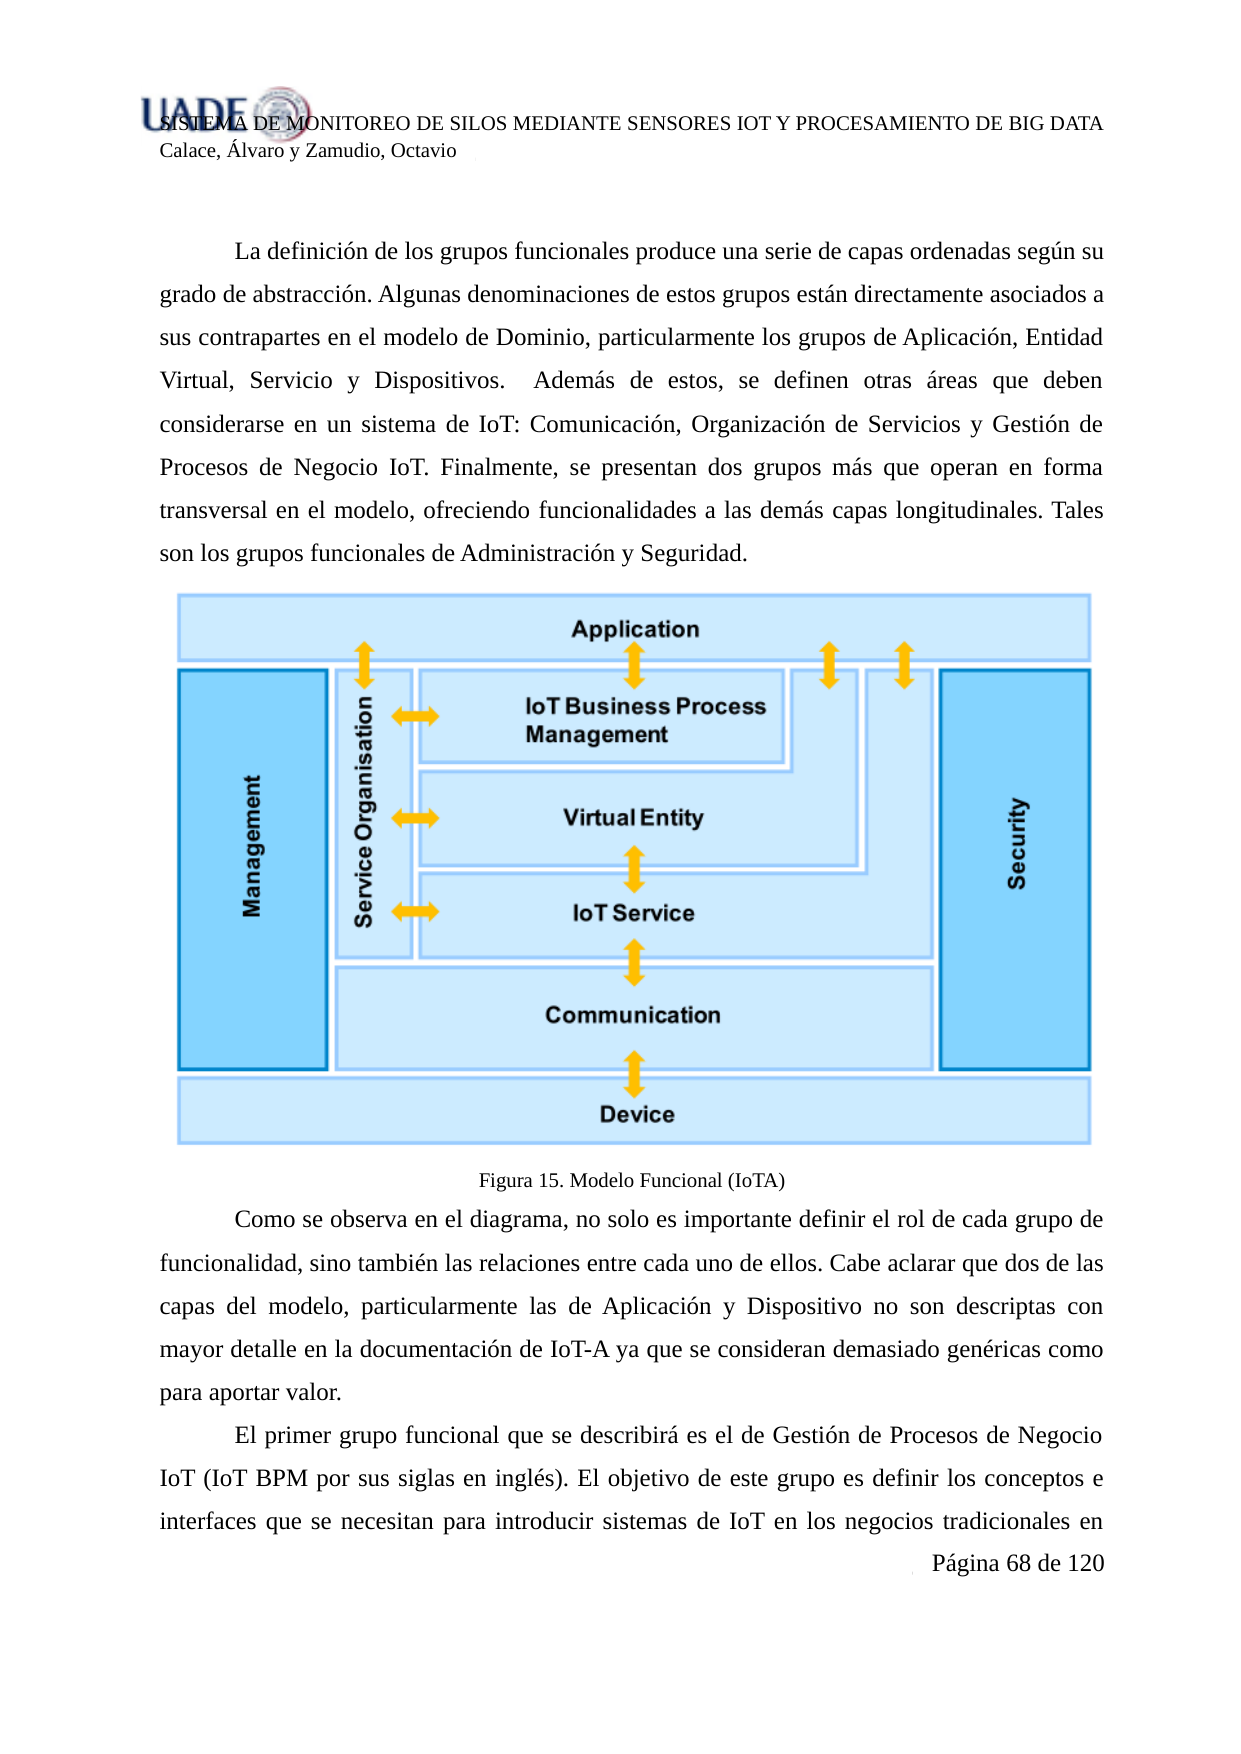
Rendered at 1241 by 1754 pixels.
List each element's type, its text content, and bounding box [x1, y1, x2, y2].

subtitle Figura 15. Modelo Funcional (IoTA) [159, 1168, 1104, 1192]
text Como se observa en el diagrama, no solo es importante definir el rol de cada grupo de funcionalidad, sino también las relaciones entre cada uno de ellos. Cabe aclarar que dos de las capas del modelo, particularmente las de Aplicación y Dispositivo no son descriptas con mayor detalle en la documentación de IoT-A ya que se consideran demasiado genéricas como para aportar valor. [159, 1204, 1104, 1406]
picture [140, 86, 314, 146]
text El primer grupo funcional que se describirá es el de Gestión de Procesos de Negocio IoT (IoT BPM por sus siglas en inglés). El objetivo de este grupo es definir los conceptos e interfaces que se necesitan para introducir sistemas de IoT en los negocios tradicionales en [159, 1420, 1104, 1535]
text La definición de los grupos funcionales produce una serie de capas ordenadas según su grado de abstracción. Algunas denominaciones de estos grupos están directamente asociados a sus contrapartes en el modelo de Dominio, particularmente los grupos de Aplicación, Entidad Virtual, Servicio y Dispositivos. Además de estos, se definen otras áreas que deben considerarse en un sistema de IoT: Comunicación, Organización de Servicios y Gestión de Procesos de Negocio IoT. Finalmente, se presentan dos grupos más que operan en forma transversal en el modelo, ofreciendo funcionalidades a las demás capas longitudinales. Tales son los grupos funcionales de Administración y Seguridad. [159, 236, 1104, 567]
picture [159, 581, 1105, 1154]
